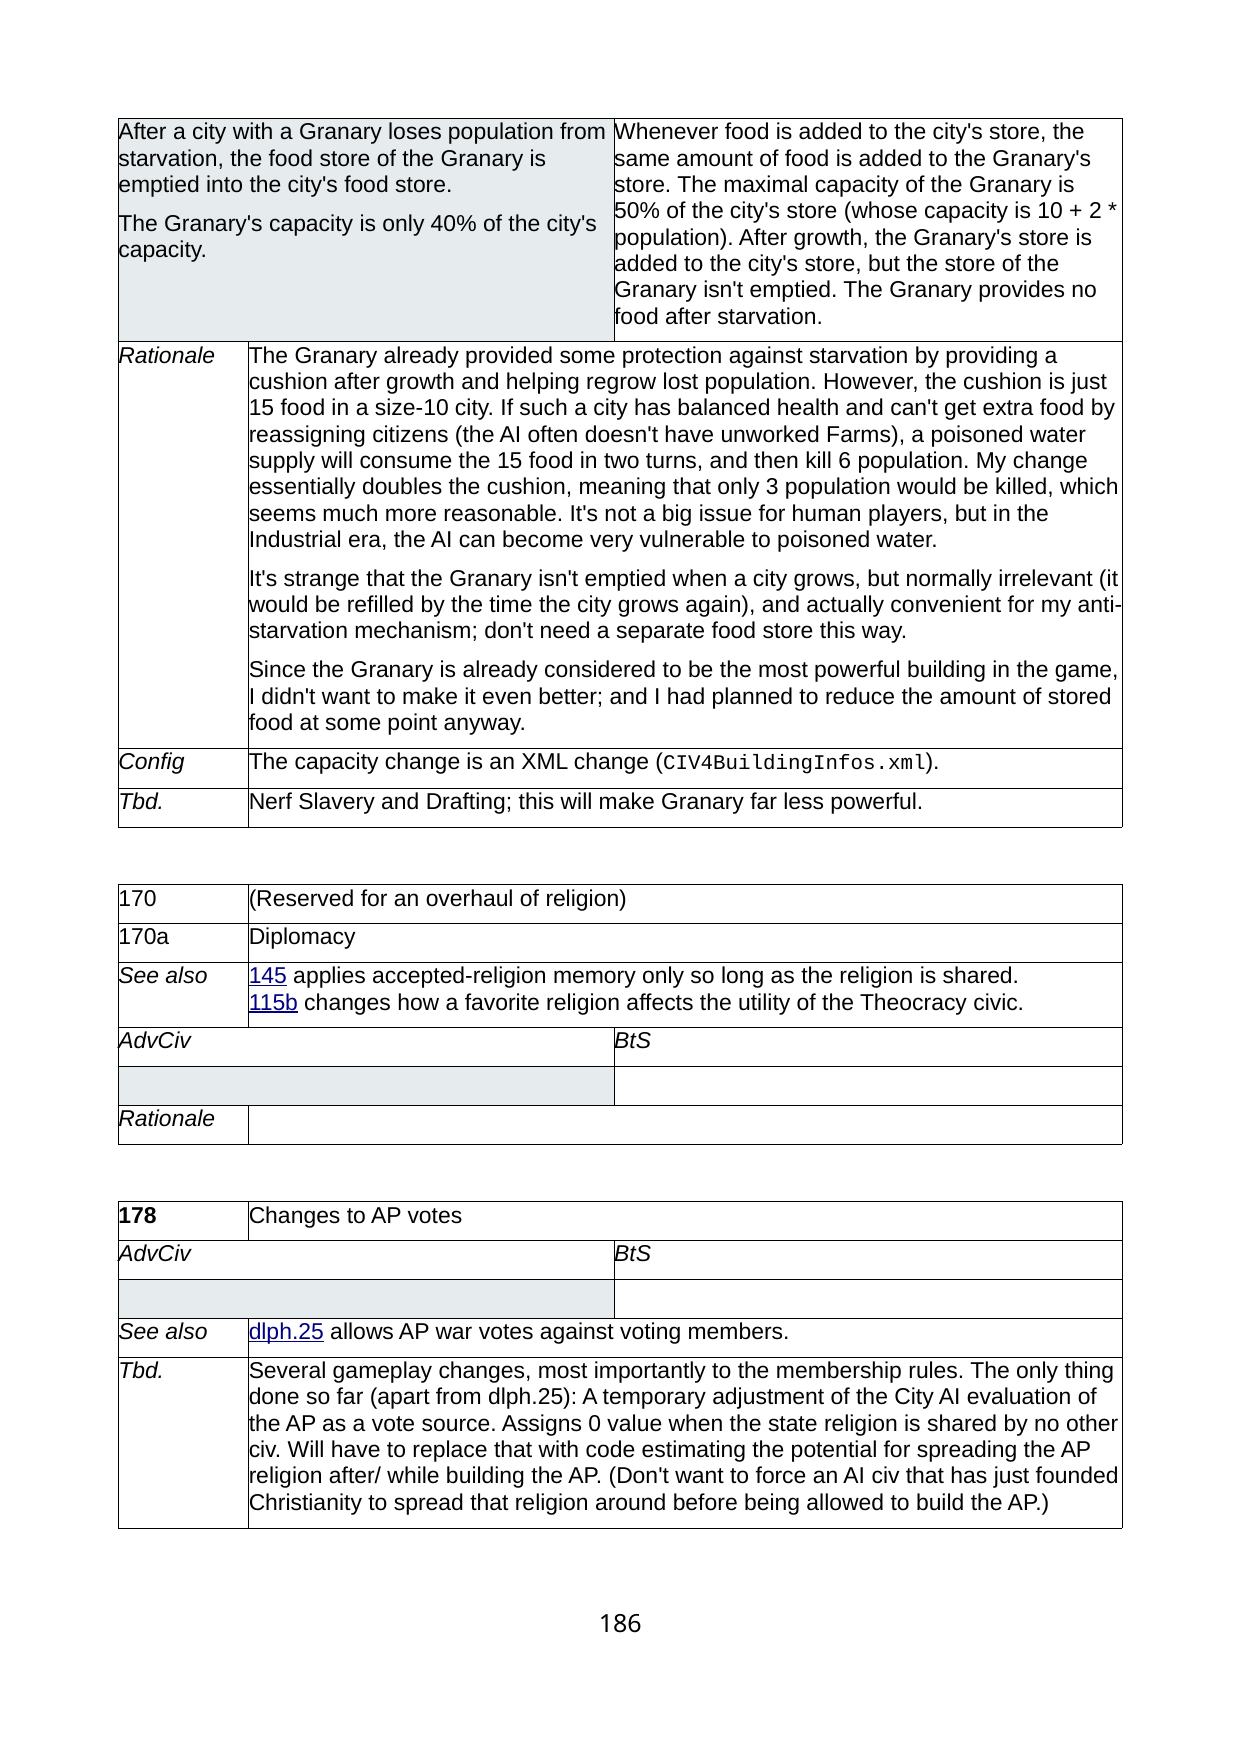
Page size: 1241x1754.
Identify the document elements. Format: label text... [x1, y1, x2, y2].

table_cell See also [119, 963, 248, 1027]
table_header Changes to AP votes [249, 1202, 1122, 1240]
table_cell [615, 1067, 1122, 1105]
table_cell [119, 1280, 614, 1318]
table_cell AdvCiv [119, 1241, 614, 1279]
table_cell Config [119, 749, 248, 788]
table_cell Diplomacy [249, 924, 1122, 962]
table_cell Several gameplay changes, most importantly to the membership rules. The only thing done so far (apart from dlph.25): A temporary adjustment of the City AI evaluation of the AP as a vote source. Assigns 0 value when the state religion is shared by no other civ. Will have to replace that with code estimating the potential for spreading the AP religion after/ while building the AP. (Don't want to force an AI civ that has just founded Christianity to spread that religion around before being allowed to build the AP.) [249, 1358, 1122, 1527]
table_cell Rationale [119, 1106, 248, 1144]
table_cell See also [119, 1319, 248, 1357]
table_cell 170a [119, 924, 248, 962]
table_header 170 [119, 885, 248, 923]
table_cell Tbd. [119, 789, 248, 827]
table_cell [249, 1106, 1122, 1144]
table_cell Tbd. [119, 1358, 248, 1527]
table_cell After a city with a Granary loses population from starvation, the food store of the Granary is emptied into the city's food store. The Granary's capacity is only 40% of the city's capacity. [119, 119, 614, 341]
table_header (Reserved for an overhaul of religion) [249, 885, 1122, 923]
table_header 178 [119, 1202, 248, 1240]
table_cell Nerf Slavery and Drafting; this will make Granary far less powerful. [249, 789, 1122, 827]
table_cell The Granary already provided some protection against starvation by providing a cushion after growth and helping regrow lost population. However, the cushion is just 15 food in a size-10 city. If such a city has balanced health and can't get extra food by reassigning citizens (the AI often doesn't have unworked Farms), a poisoned water supply will consume the 15 food in two turns, and then kill 6 population. My change essentially doubles the cushion, meaning that only 3 population would be killed, which seems much more reasonable. It's not a big issue for human players, but in the Industrial era, the AI can become very vulnerable to poisoned water. It's strange that the Granary isn't emptied when a city grows, but normally irrelevant (it would be refilled by the time the city grows again), and actually convenient for my anti-starvation mechanism; don't need a separate food store this way. Since the Granary is already considered to be the most powerful building in the game, I didn't want to make it even better; and I had planned to reduce the amount of stored food at some point anyway. [249, 342, 1122, 748]
table_cell BtS [615, 1028, 1122, 1066]
table_cell [119, 1067, 614, 1105]
table_cell [615, 1280, 1122, 1318]
table_cell BtS [615, 1241, 1122, 1279]
table_cell dlph.25 allows AP war votes against voting members. [249, 1319, 1122, 1357]
table_cell 145 applies accepted-religion memory only so long as the religion is shared. 115b changes how a favorite religion affects the utility of the Theocracy civic. [249, 963, 1122, 1027]
table_cell AdvCiv [119, 1028, 614, 1066]
table_cell The capacity change is an XML change (CIV4BuildingInfos.xml). [249, 749, 1122, 788]
table_cell Rationale [119, 342, 248, 748]
table_cell Whenever food is added to the city's store, the same amount of food is added to the Granary's store. The maximal capacity of the Granary is 50% of the city's store (whose capacity is 10 + 2 * population). After growth, the Granary's store is added to the city's store, but the store of the Granary isn't emptied. The Granary provides no food after starvation. [615, 119, 1122, 341]
